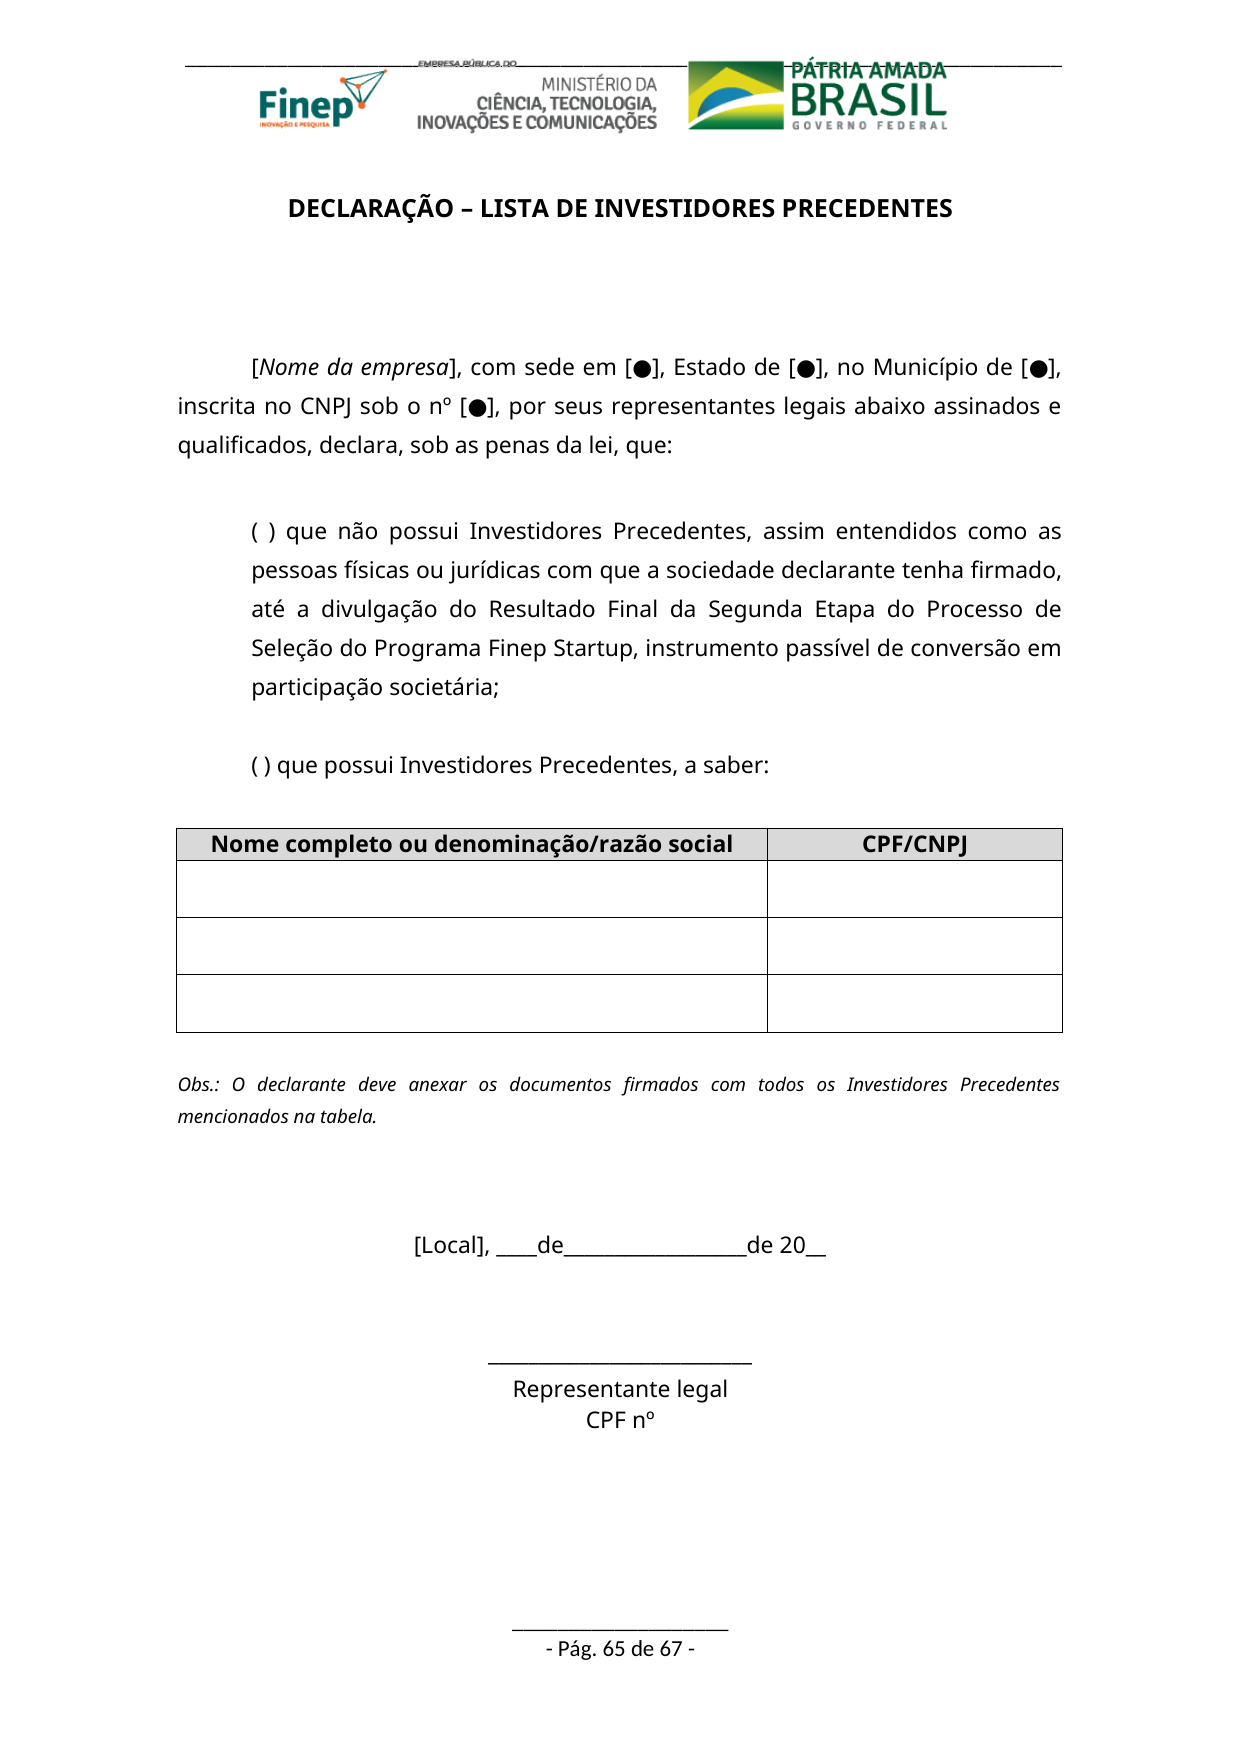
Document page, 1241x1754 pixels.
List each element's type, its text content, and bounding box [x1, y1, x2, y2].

text [Local], ____de__________________de 20__ [177, 1229, 1063, 1260]
text [Nome da empresa], com sede em [●], Estado de [●], no Município de [●], inscrita no CNPJ sob o nº [●], por seus representantes legais abaixo assinados e qualificados, declara, sob as penas da lei, que: [177, 351, 1063, 460]
table_cell [177, 918, 767, 974]
table_cell [177, 861, 767, 917]
text Representante legal [177, 1373, 1063, 1404]
text DECLARAÇÃO – LISTA DE INVESTIDORES PRECEDENTES [177, 149, 1063, 225]
text ( ) que não possui Investidores Precedentes, assim entendidos como as pessoas físicas ou jurídicas com que a sociedade declarante tenha firmado, até a divulgação do Resultado Final da Segunda Etapa do Processo de Seleção do Programa Finep Startup, instrumento passível de conversão em participação societária; [251, 515, 1063, 702]
table_cell [768, 975, 1062, 1032]
text Obs.: O declarante deve anexar os documentos firmados com todos os Investidores Precedentes mencionados na tabela. [177, 1072, 1063, 1129]
text __________________________ [177, 1337, 1063, 1368]
text CPF nº [177, 1404, 1063, 1435]
table_cell [768, 918, 1062, 974]
text ( ) que possui Investidores Precedentes, a saber: [251, 749, 1063, 781]
table_cell [177, 975, 767, 1032]
table_cell [768, 861, 1062, 917]
table_header Nome completo ou denominação/razão social [177, 829, 767, 860]
table_header CPF/CNPJ [768, 829, 1062, 860]
